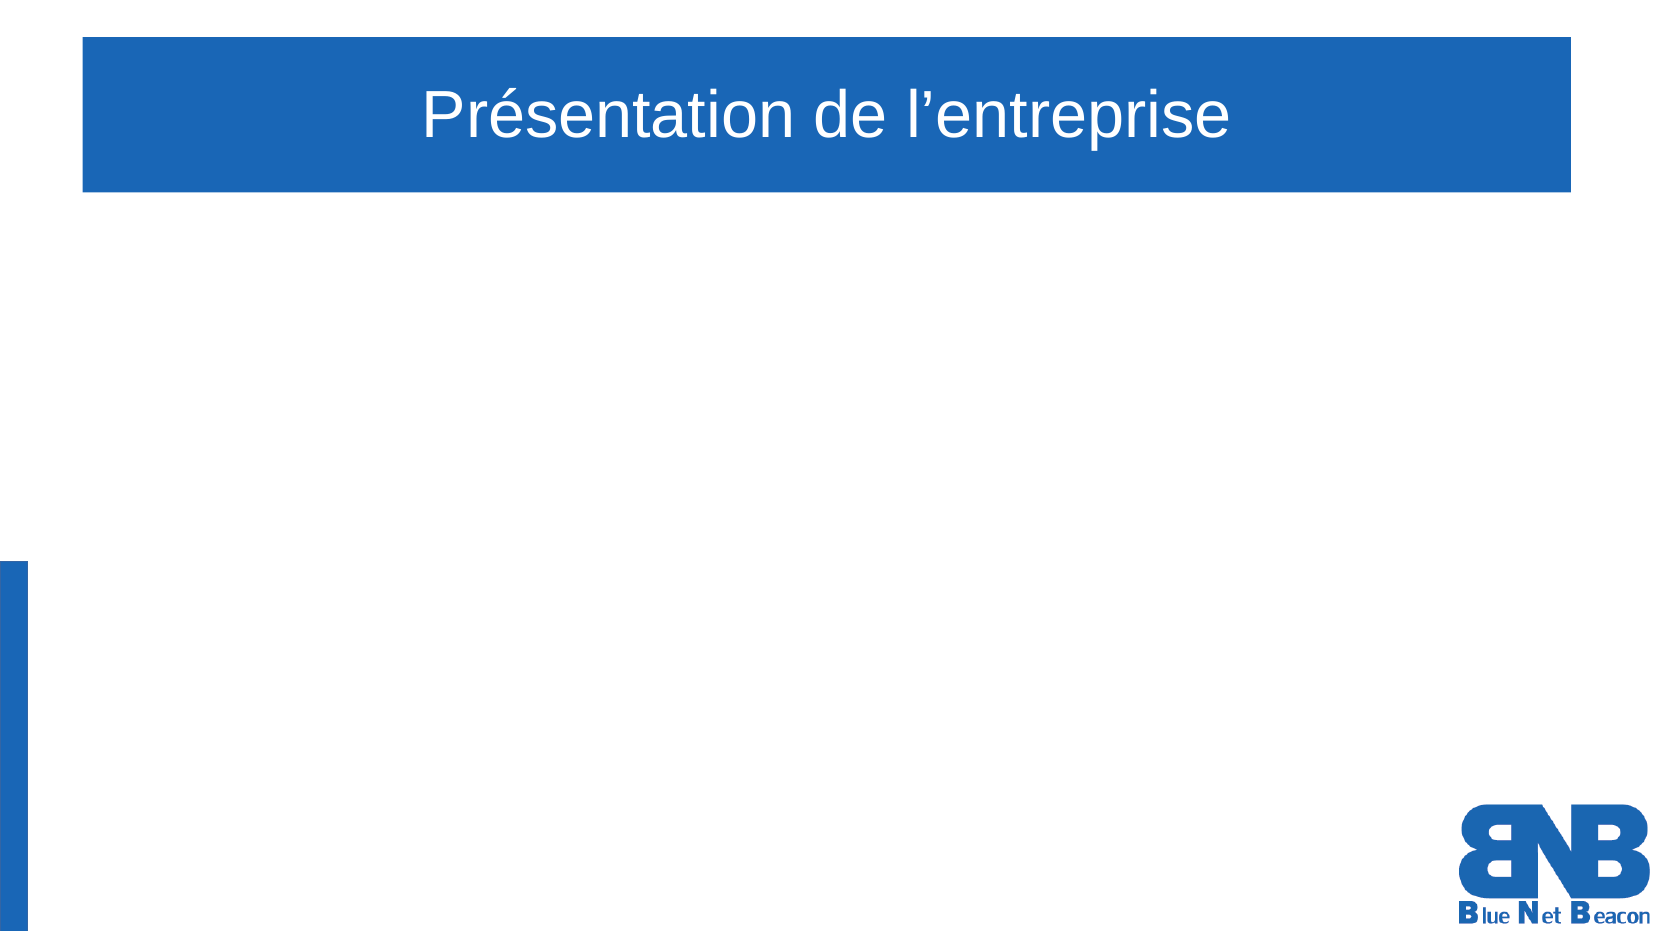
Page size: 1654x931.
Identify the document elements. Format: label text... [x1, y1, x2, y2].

picture [1459, 797, 1650, 930]
text_box [0, 561, 28, 931]
title Présentation de l’entreprise [82, 37, 1571, 193]
